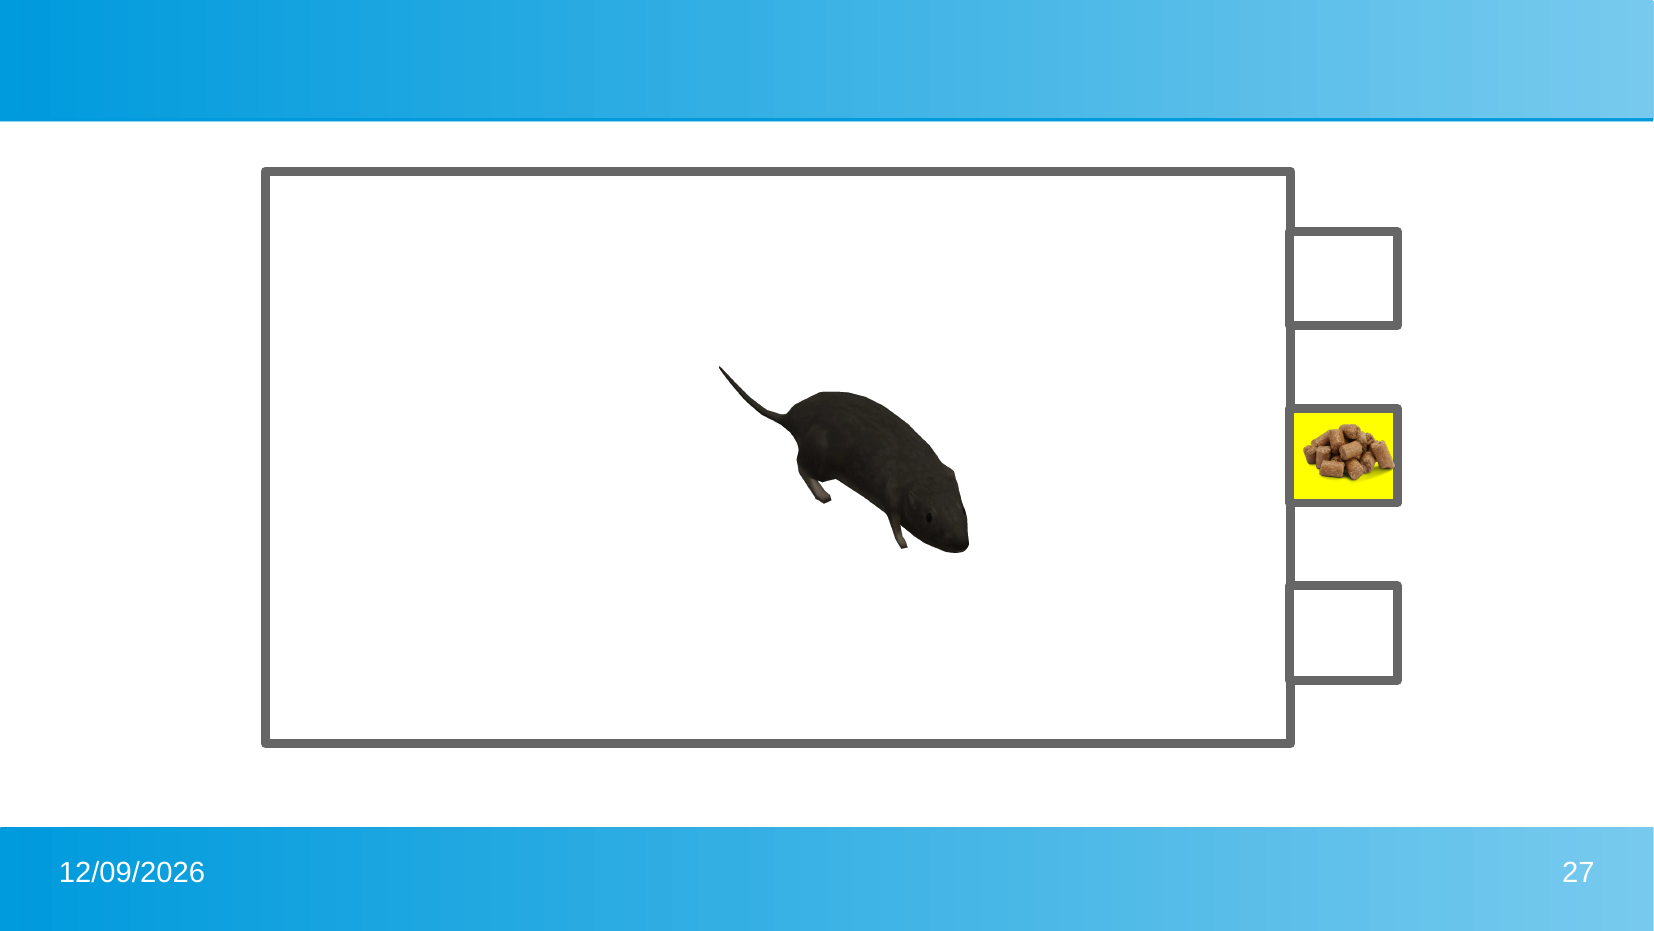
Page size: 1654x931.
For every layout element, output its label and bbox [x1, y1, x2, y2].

picture [1303, 421, 1396, 485]
text_box [265, 171, 1398, 744]
picture [719, 366, 969, 553]
